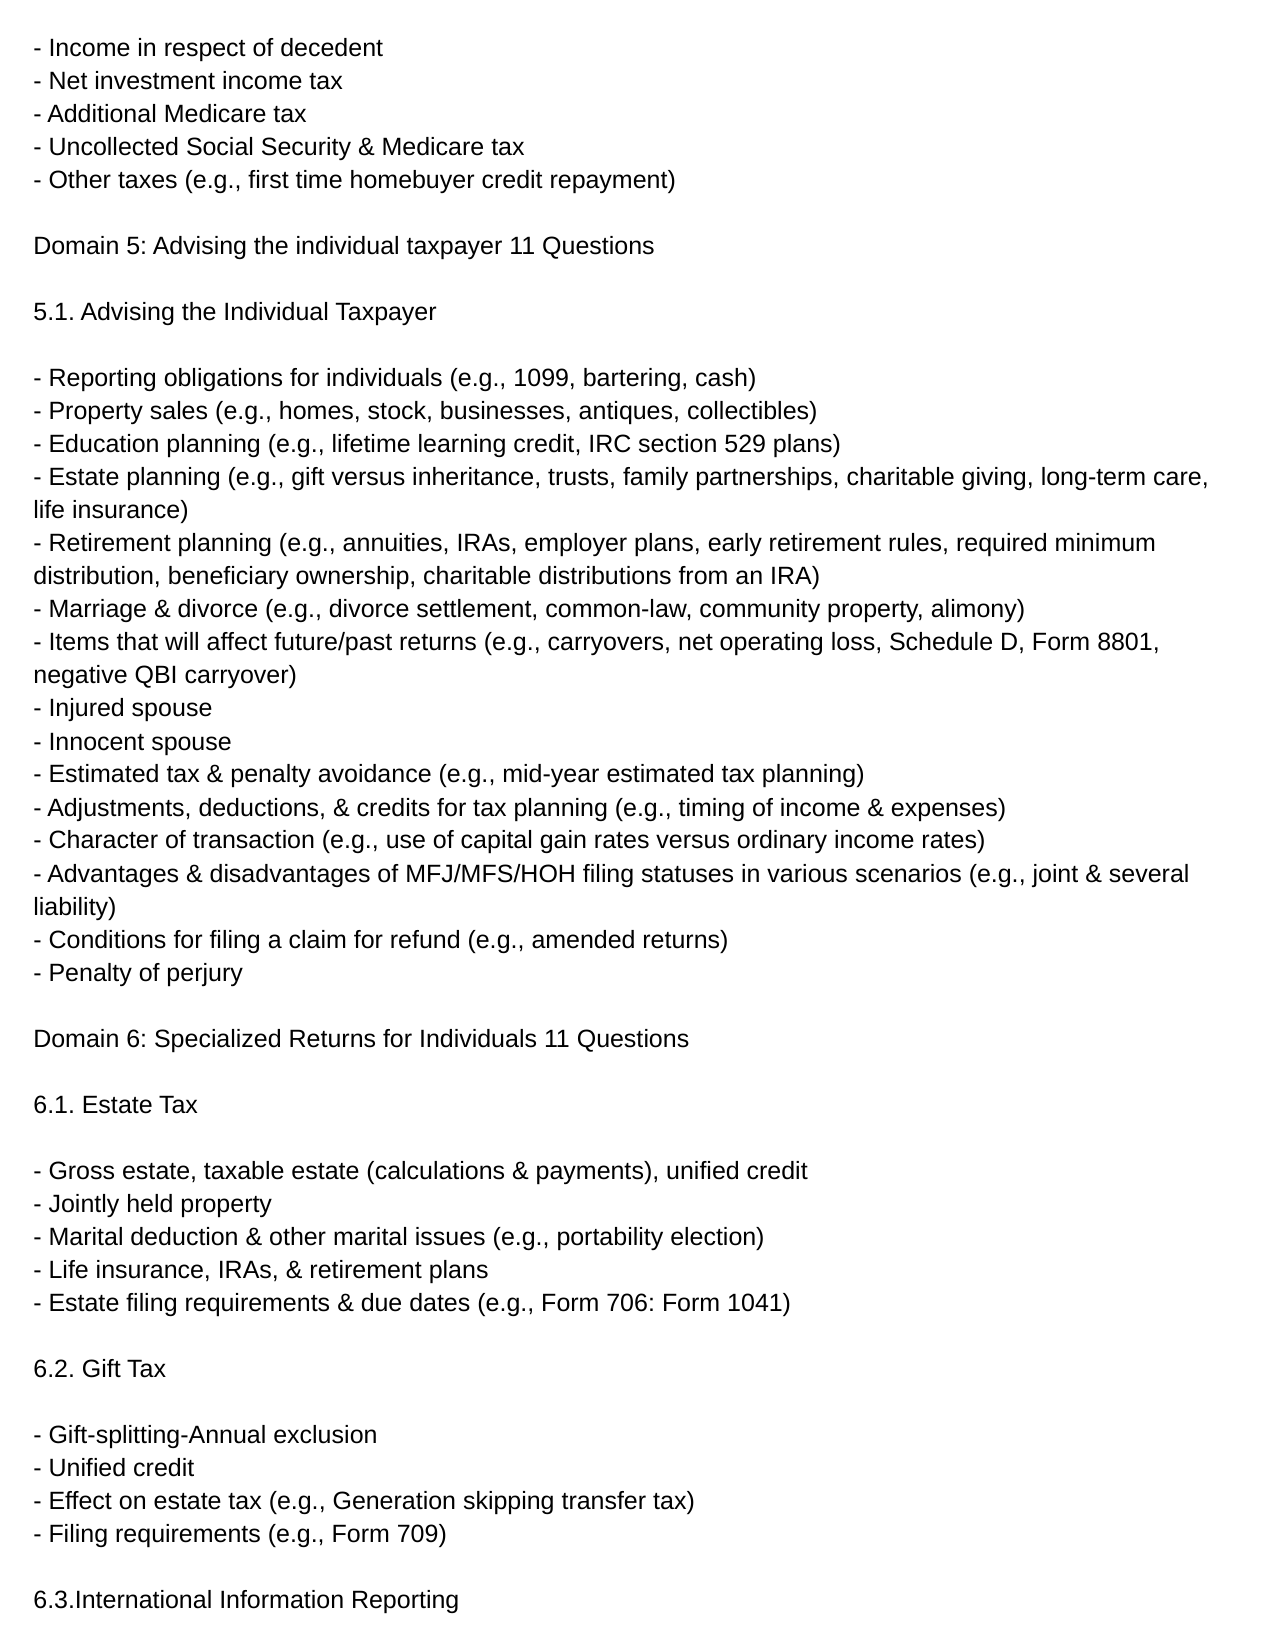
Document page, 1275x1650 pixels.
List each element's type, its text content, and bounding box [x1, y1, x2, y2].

text - Effect on estate tax (e.g., Generation skipping transfer tax) [33, 1486, 1242, 1515]
text - Education planning (e.g., lifetime learning credit, IRC section 529 plans) [33, 429, 1242, 458]
text - Marriage & divorce (e.g., divorce settlement, common-law, community property, alimony) [33, 594, 1242, 623]
text - Unified credit [33, 1453, 1242, 1482]
text - Estate filing requirements & due dates (e.g., Form 706: Form 1041) [33, 1288, 1242, 1317]
text - Estate planning (e.g., gift versus inheritance, trusts, family partnerships, charitable giving, long-term care, life insurance) [33, 462, 1242, 524]
text - Other taxes (e.g., first time homebuyer credit repayment) [33, 165, 1242, 194]
text - Advantages & disadvantages of MFJ/MFS/HOH filing statuses in various scenarios (e.g., joint & several liability) [33, 858, 1242, 920]
text - Gift-splitting-Annual exclusion [33, 1420, 1242, 1449]
text - Additional Medicare tax [33, 99, 1242, 128]
text - Penalty of perjury [33, 958, 1242, 986]
text - Net investment income tax [33, 66, 1242, 95]
text - Innocent spouse [33, 726, 1242, 755]
text 5.1. Advising the Individual Taxpayer [33, 297, 1242, 326]
text - Life insurance, IRAs, & retirement plans [33, 1255, 1242, 1283]
text - Property sales (e.g., homes, stock, businesses, antiques, collectibles) [33, 396, 1242, 425]
text - Income in respect of decedent [33, 33, 1242, 62]
text 6.3.International Information Reporting [33, 1585, 1242, 1614]
text - Reporting obligations for individuals (e.g., 1099, bartering, cash) [33, 363, 1242, 392]
text - Uncollected Social Security & Medicare tax [33, 132, 1242, 161]
text - Gross estate, taxable estate (calculations & payments), unified credit [33, 1156, 1242, 1184]
text 6.1. Estate Tax [33, 1090, 1242, 1118]
text - Retirement planning (e.g., annuities, IRAs, employer plans, early retirement rules, required minimum distribution, beneficiary ownership, charitable distributions from an IRA) [33, 528, 1242, 590]
text - Estimated tax & penalty avoidance (e.g., mid-year estimated tax planning) [33, 759, 1242, 788]
text - Adjustments, deductions, & credits for tax planning (e.g., timing of income & expenses) [33, 792, 1242, 821]
text - Jointly held property [33, 1189, 1242, 1217]
text - Filing requirements (e.g., Form 709) [33, 1519, 1242, 1548]
text Domain 6: Specialized Returns for Individuals 11 Questions [33, 1024, 1242, 1052]
text - Character of transaction (e.g., use of capital gain rates versus ordinary income rates) [33, 826, 1242, 854]
text - Injured spouse [33, 693, 1242, 722]
text - Conditions for filing a claim for refund (e.g., amended returns) [33, 924, 1242, 953]
text - Marital deduction & other marital issues (e.g., portability election) [33, 1222, 1242, 1251]
text Domain 5: Advising the individual taxpayer 11 Questions [33, 231, 1242, 260]
text - Items that will affect future/past returns (e.g., carryovers, net operating loss, Schedule D, Form 8801, negative QBI carryover) [33, 627, 1242, 689]
text 6.2. Gift Tax [33, 1354, 1242, 1383]
